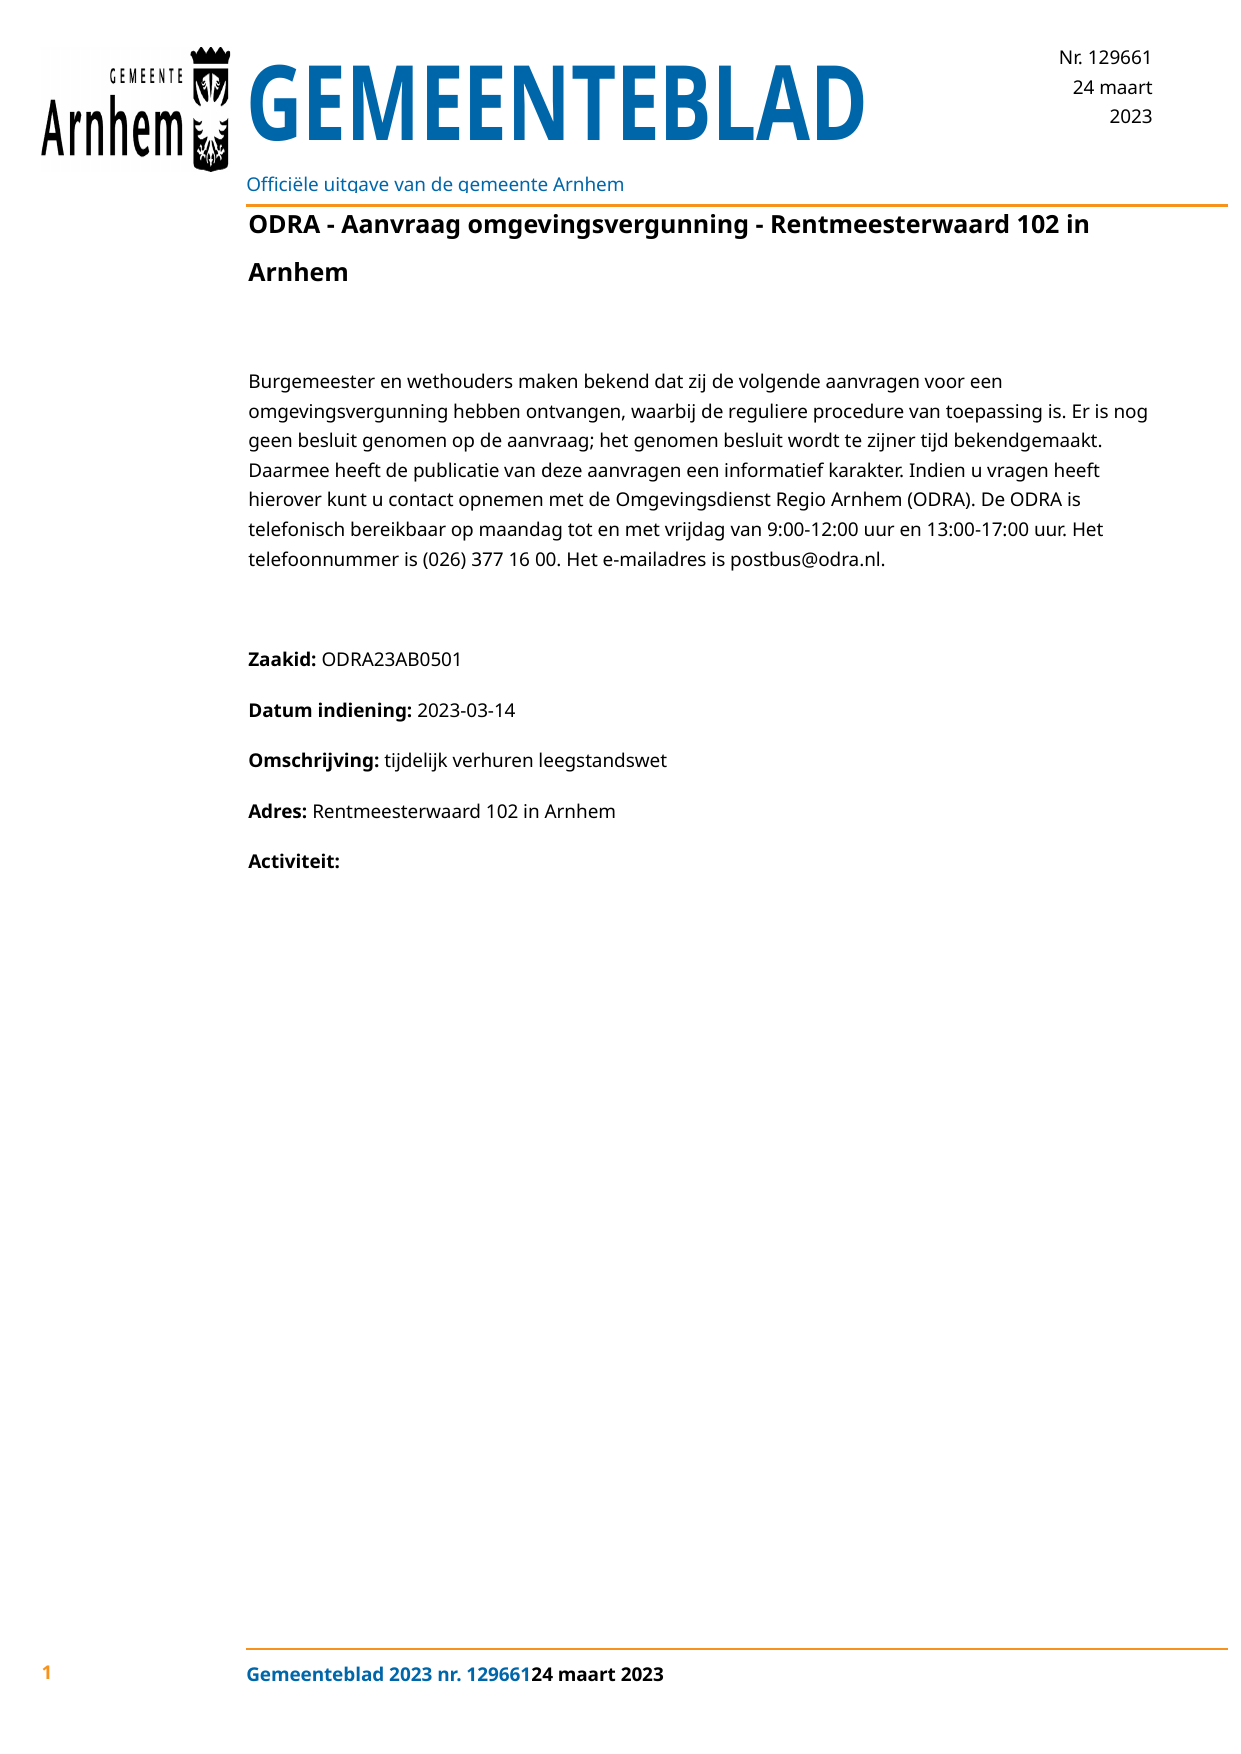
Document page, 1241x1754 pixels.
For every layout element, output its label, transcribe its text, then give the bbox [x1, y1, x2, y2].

text Omschrijving: tijdelijk verhuren leegstandswet [248, 747, 1152, 773]
text Adres: Rentmeesterwaard 102 in Arnhem [248, 798, 1152, 824]
text ODRA - Aanvraag omgevingsvergunning - Rentmeesterwaard 102 in Arnhem [248, 207, 1152, 288]
text Zaakid: ODRA23AB0501 [248, 647, 1152, 672]
picture [41, 47, 231, 172]
text Burgemeester en wethouders maken bekend dat zij de volgende aanvragen voor een omgevingsvergunning hebben ontvangen, waarbij de reguliere procedure van toepassing is. Er is nog geen besluit genomen op de aanvraag; het genomen besluit wordt te zijner tijd bekendgemaakt. Daarmee heeft de publicatie van deze aanvragen een informatief karakter. Indien u vragen heeft hierover kunt u contact opnemen met de Omgevingsdienst Regio Arnhem (ODRA). De ODRA is telefonisch bereikbaar op maandag tot en met vrijdag van 9:00-12:00 uur en 13:00-17:00 uur. Het telefoonnummer is (026) 377 16 00. Het e-mailadres is postbus@odra.nl. [248, 368, 1152, 572]
text Activiteit: [248, 848, 1152, 874]
text Datum indiening: 2023-03-14 [248, 697, 1152, 723]
